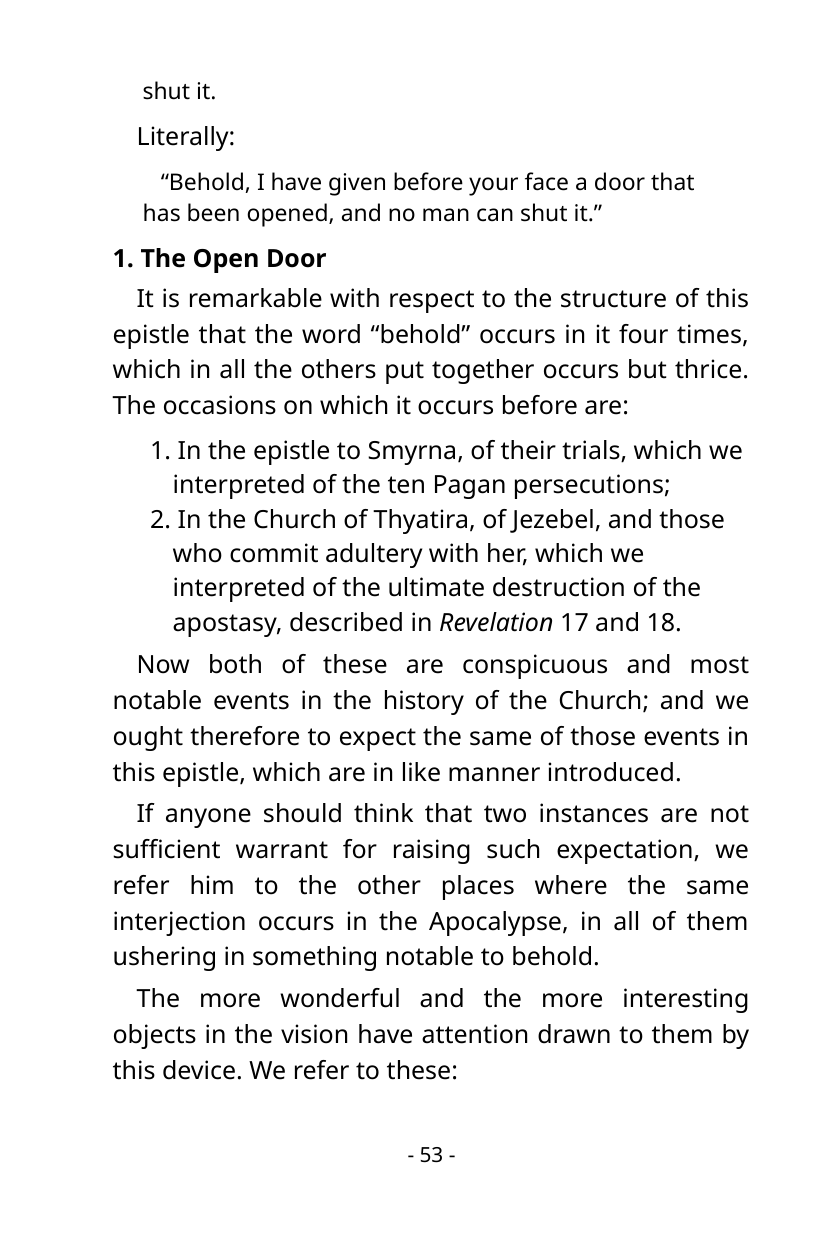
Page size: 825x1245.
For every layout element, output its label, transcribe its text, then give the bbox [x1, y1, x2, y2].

text “Behold, I have given before your face a door that has been opened, and no man can shut it.” [142, 166, 720, 228]
list In the epistle to Smyrna, of their trials, which we interpreted of the ten Pagan persecutions; [150, 432, 750, 501]
text Now both of these are conspicuous and most notable events in the history of the Church; and we ought therefore to expect the same of those events in this epistle, which are in like manner introduced. [112, 647, 750, 788]
list In the Church of Thyatira, of Jezebel, and those who commit adultery with her, which we interpreted of the ultimate destruction of the apostasy, described in Revelation 17 and 18. [150, 502, 750, 638]
text If anyone should think that two instances are not sufficient warrant for raising such expectation, we refer him to the other places where the same interjection occurs in the Apocalypse, in all of them ushering in something notable to behold. [112, 796, 750, 973]
text Literally: [112, 118, 750, 152]
text The more wonderful and the more interesting objects in the vision have attention drawn to them by this device. We refer to these: [112, 981, 750, 1086]
text It is remarkable with respect to the structure of this epistle that the word “behold” occurs in it four times, which in all the others put together occurs but thrice. The occasions on which it occurs before are: [112, 281, 750, 422]
text shut it. [142, 75, 720, 106]
subtitle 1. The Open Door [112, 240, 750, 274]
